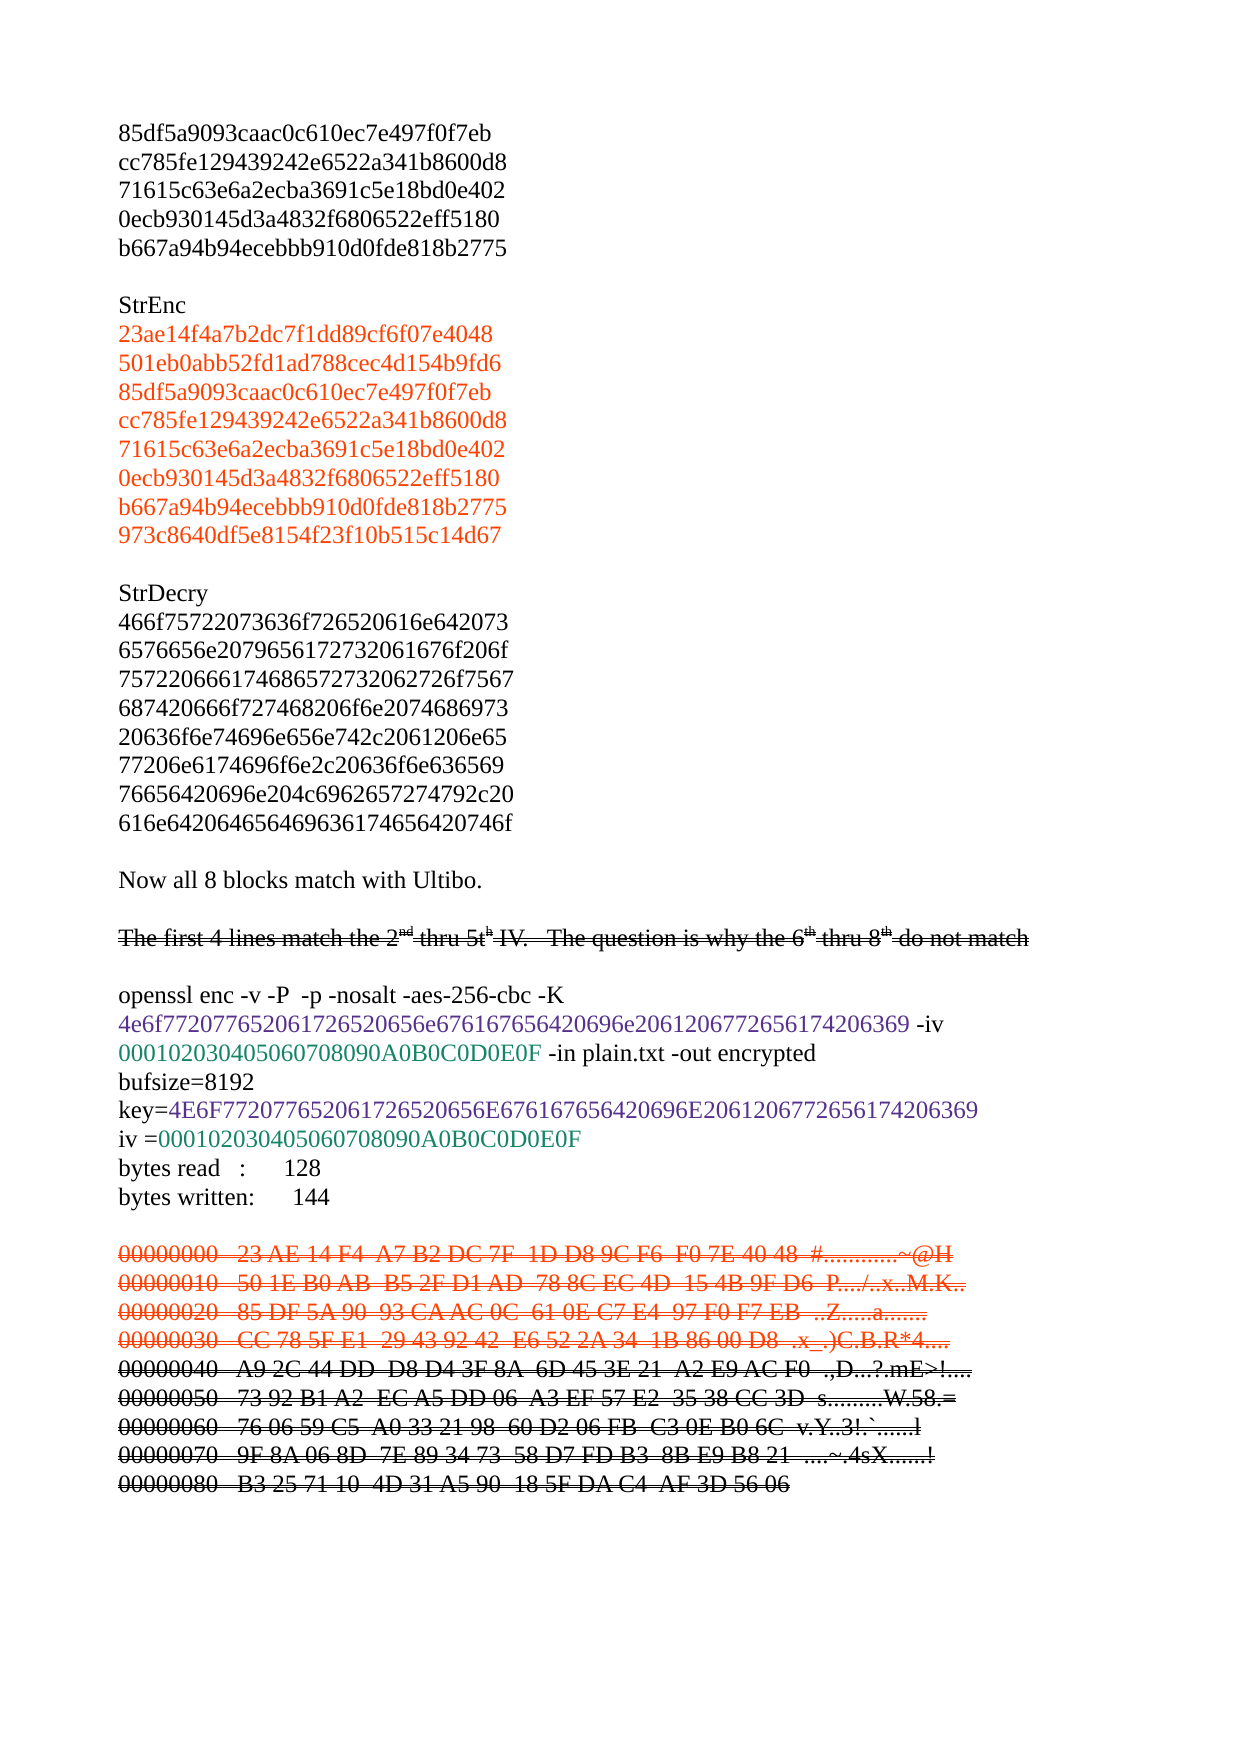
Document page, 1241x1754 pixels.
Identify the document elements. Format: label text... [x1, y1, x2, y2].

text 85df5a9093caac0c610ec7e497f0f7eb [118, 118, 1122, 147]
text cc785fe129439242e6522a341b8600d8 [118, 406, 1122, 434]
text 00000020 85 DF 5A 90 93 CA AC 0C 61 0E C7 E4 97 F0 F7 EB ..Z.....a....... [118, 1297, 1122, 1326]
text bufsize=8192 [118, 1067, 1122, 1096]
text 00000080 B3 25 71 10 4D 31 A5 90 18 5F DA C4 AF 3D 56 06 [118, 1469, 1122, 1498]
text 71615c63e6a2ecba3691c5e18bd0e402 [118, 434, 1122, 463]
text 00000010 50 1E B0 AB B5 2F D1 AD 78 8C EC 4D 15 4B 9F D6 P..../..x..M.K.. [118, 1268, 1122, 1297]
text b667a94b94ecebbb910d0fde818b2775 [118, 492, 1122, 521]
text cc785fe129439242e6522a341b8600d8 [118, 147, 1122, 176]
text 20636f6e74696e656e742c2061206e65 [118, 722, 1122, 751]
text 00000000 23 AE 14 F4 A7 B2 DC 7F 1D D8 9C F6 F0 7E 40 48 #............~@H [118, 1239, 1122, 1268]
text 85df5a9093caac0c610ec7e497f0f7eb [118, 377, 1122, 406]
text 466f75722073636f726520616e642073 [118, 607, 1122, 636]
text 71615c63e6a2ecba3691c5e18bd0e402 [118, 176, 1122, 204]
text StrEnc [118, 291, 1122, 319]
text 687420666f727468206f6e2074686973 [118, 693, 1122, 722]
text 00000030 CC 78 5F E1 29 43 92 42 E6 52 2A 34 1B 86 00 D8 .x_.)C.B.R*4.... [118, 1326, 1122, 1354]
text 6576656e2079656172732061676f206f [118, 636, 1122, 664]
text openssl enc -v -P -p -nosalt -aes-256-cbc -K 4e6f772077652061726520656e676167656420696e2061206772656174206369 -iv 000102030405060708090A0B0C0D0E0F -in plain.txt -out encrypted [118, 981, 1122, 1067]
text 0ecb930145d3a4832f6806522eff5180 [118, 204, 1122, 233]
text key=4E6F772077652061726520656E676167656420696E2061206772656174206369 [118, 1096, 1122, 1124]
text Now all 8 blocks match with Ultibo. [118, 866, 1122, 894]
text bytes read : 128 [118, 1153, 1122, 1182]
text 00000050 73 92 B1 A2 EC A5 DD 06 A3 EF 57 E2 35 38 CC 3D s.........W.58.= [118, 1383, 1122, 1412]
text bytes written: 144 [118, 1182, 1122, 1211]
text 23ae14f4a7b2dc7f1dd89cf6f07e4048 [118, 319, 1122, 348]
text 973c8640df5e8154f23f10b515c14d67 [118, 521, 1122, 549]
text 757220666174686572732062726f7567 [118, 664, 1122, 693]
text 77206e6174696f6e2c20636f6e636569 [118, 751, 1122, 779]
text iv =000102030405060708090A0B0C0D0E0F [118, 1124, 1122, 1153]
text 00000070 9F 8A 06 8D 7E 89 34 73 58 D7 FD B3 8B E9 B8 21 ....~.4sX......! [118, 1441, 1122, 1469]
text 00000060 76 06 59 C5 A0 33 21 98 60 D2 06 FB C3 0E B0 6C v.Y..3!.`......l [118, 1412, 1122, 1441]
text 501eb0abb52fd1ad788cec4d154b9fd6 [118, 348, 1122, 377]
text 616e642064656469636174656420746f [118, 808, 1122, 837]
text 76656420696e204c6962657274792c20 [118, 779, 1122, 808]
text StrDecry [118, 578, 1122, 607]
text 00000040 A9 2C 44 DD D8 D4 3F 8A 6D 45 3E 21 A2 E9 AC F0 .,D...?.mE>!.... [118, 1354, 1122, 1383]
text b667a94b94ecebbb910d0fde818b2775 [118, 233, 1122, 262]
text The first 4 lines match the 2nd thru 5th IV. The question is why the 6th thru 8th do not match [118, 923, 1122, 952]
text 0ecb930145d3a4832f6806522eff5180 [118, 463, 1122, 492]
